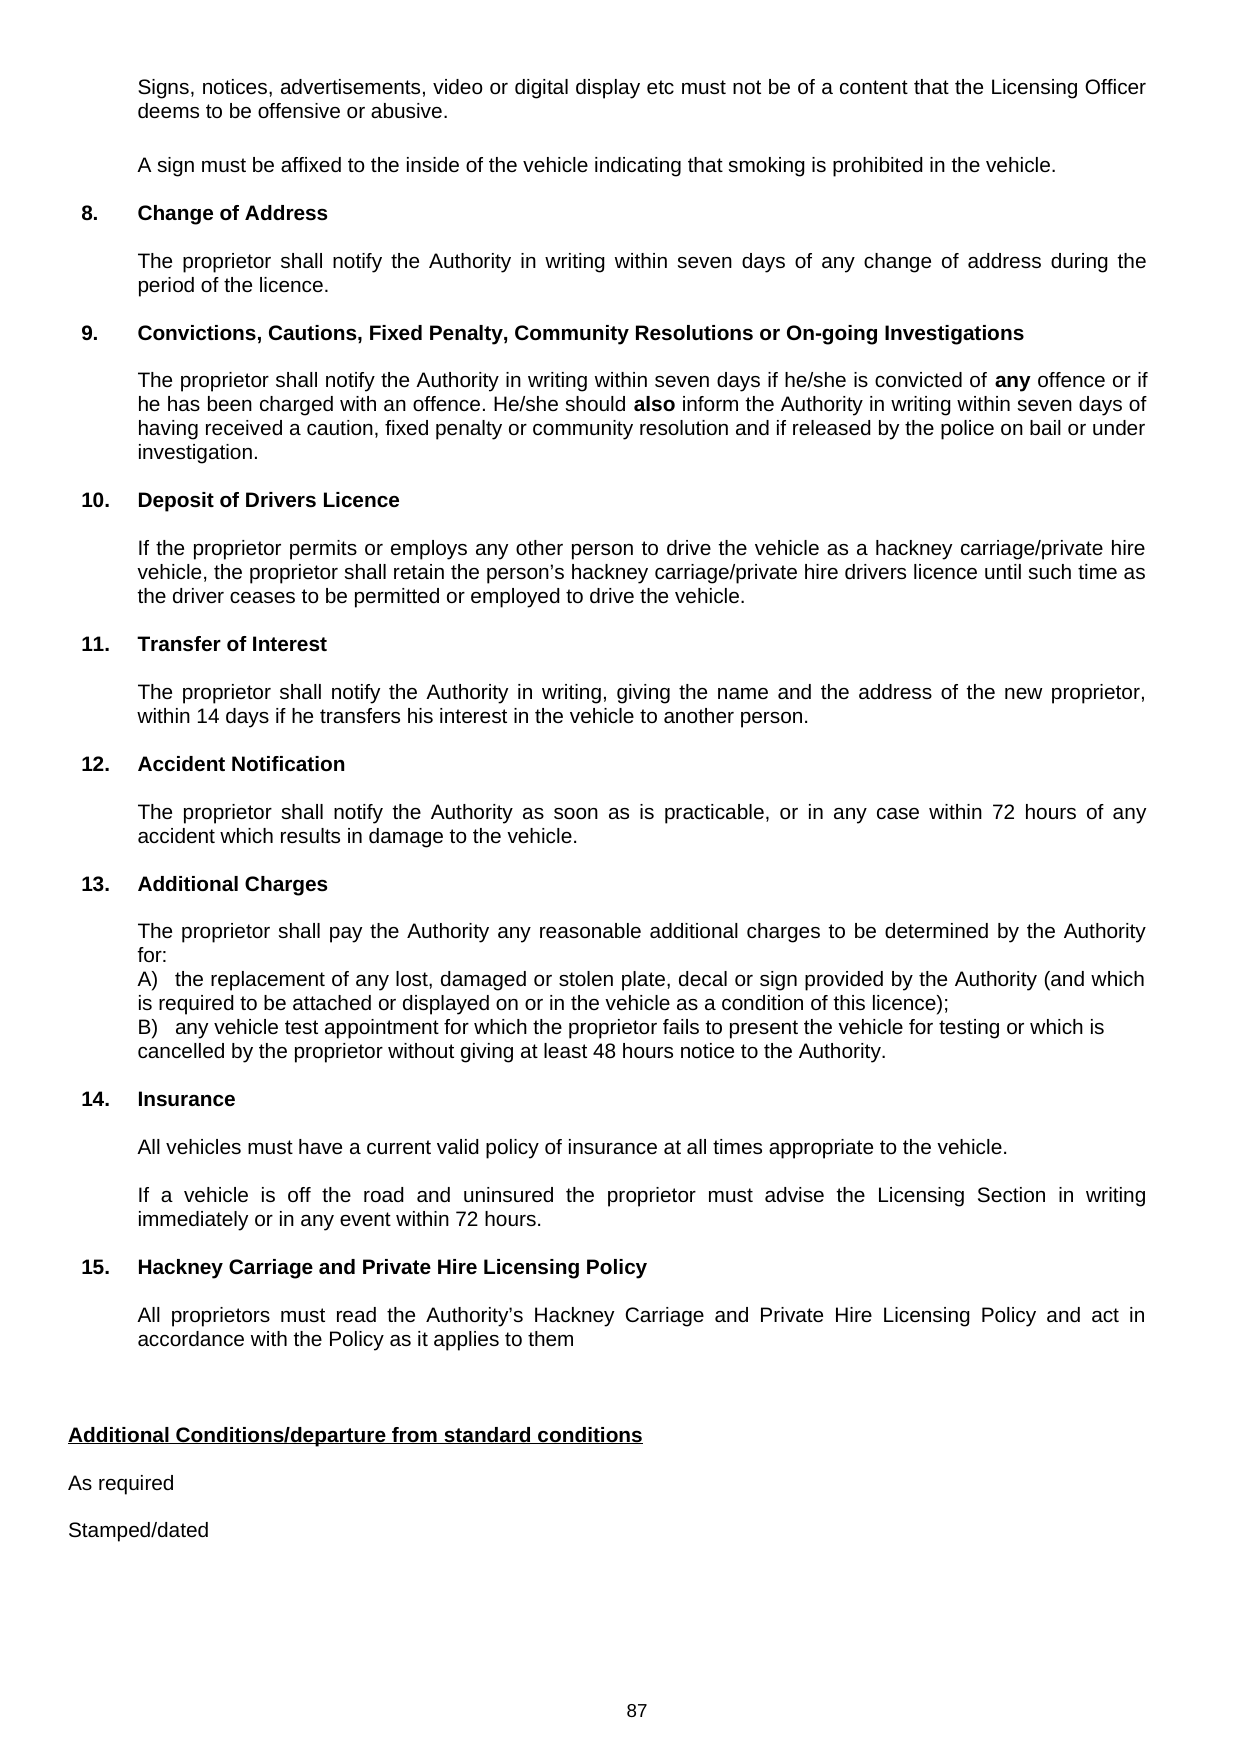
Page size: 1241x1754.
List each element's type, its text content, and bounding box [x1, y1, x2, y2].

table_cell [126, 848, 1162, 871]
table_cell Change of Address [126, 201, 1162, 248]
table_cell Deposit of Drivers Licence [126, 488, 1162, 536]
table_cell [70, 1063, 126, 1087]
text Stamped/dated [68, 1518, 1215, 1542]
table_cell Insurance [126, 1087, 1162, 1135]
table_cell [70, 800, 126, 847]
table_cell 14. [70, 1087, 126, 1135]
table_cell If the proprietor permits or employs any other person to drive the vehicle as a hackney carriage/private hire vehicle, the proprietor shall retain the person’s hackney carriage/private hire drivers licence until such time as the driver ceases to be permitted or employed to drive the vehicle. [126, 536, 1162, 632]
table_cell [70, 75, 126, 177]
text As required [68, 1470, 1215, 1494]
table_cell The proprietor shall notify the Authority in writing within seven days of any change of address during the period of the licence. [126, 249, 1162, 320]
table_cell Convictions, Cautions, Fixed Penalty, Community Resolutions or On-going Investigations [126, 320, 1162, 368]
table_cell [70, 368, 126, 488]
table_cell 9. [70, 320, 126, 368]
table_cell 13. [70, 871, 126, 919]
table_cell 8. [70, 201, 126, 248]
table_cell The proprietor shall pay the Authority any reasonable additional charges to be determined by the Authority for: the replacement of any lost, damaged or stolen plate, decal or sign provided by the Authority (and which is required to be attached or displayed on or in the vehicle as a condition of this licence); any vehicle test appointment for which the proprietor fails to present the vehicle for testing or which is cancelled by the proprietor without giving at least 48 hours notice to the Authority. [126, 919, 1162, 1063]
table_cell [70, 536, 126, 632]
table_cell [126, 177, 1162, 201]
table_cell 11. [70, 632, 126, 680]
table_cell [70, 680, 126, 752]
table_cell [70, 848, 126, 871]
table_cell 10. [70, 488, 126, 536]
table_cell 15. [70, 1135, 126, 1374]
table_cell Signs, notices, advertisements, video or digital display etc must not be of a content that the Licensing Officer deems to be offensive or abusive. A sign must be affixed to the inside of the vehicle indicating that smoking is prohibited in the vehicle. [126, 75, 1162, 177]
table_cell All vehicles must have a current valid policy of insurance at all times appropriate to the vehicle. If a vehicle is off the road and uninsured the proprietor must advise the Licensing Section in writing immediately or in any event within 72 hours. Hackney Carriage and Private Hire Licensing Policy All proprietors must read the Authority’s Hackney Carriage and Private Hire Licensing Policy and act in accordance with the Policy as it applies to them [126, 1135, 1162, 1374]
table_cell [70, 249, 126, 320]
table_cell 12. [70, 752, 126, 799]
table_cell Accident Notification [126, 752, 1162, 799]
table_cell Additional Charges [126, 871, 1162, 919]
table_cell The proprietor shall notify the Authority in writing, giving the name and the address of the new proprietor, within 14 days if he transfers his interest in the vehicle to another person. [126, 680, 1162, 752]
table_cell [126, 1063, 1162, 1087]
table_cell Transfer of Interest [126, 632, 1162, 680]
table_cell [70, 919, 126, 1063]
table_cell [70, 177, 126, 201]
table_cell The proprietor shall notify the Authority in writing within seven days if he/she is convicted of any offence or if he has been charged with an offence. He/she should also inform the Authority in writing within seven days of having received a caution, fixed penalty or community resolution and if released by the police on bail or under investigation. [126, 368, 1162, 488]
table_cell The proprietor shall notify the Authority as soon as is practicable, or in any case within 72 hours of any accident which results in damage to the vehicle. [126, 800, 1162, 847]
subtitle Additional Conditions/departure from standard conditions [68, 1422, 1215, 1446]
